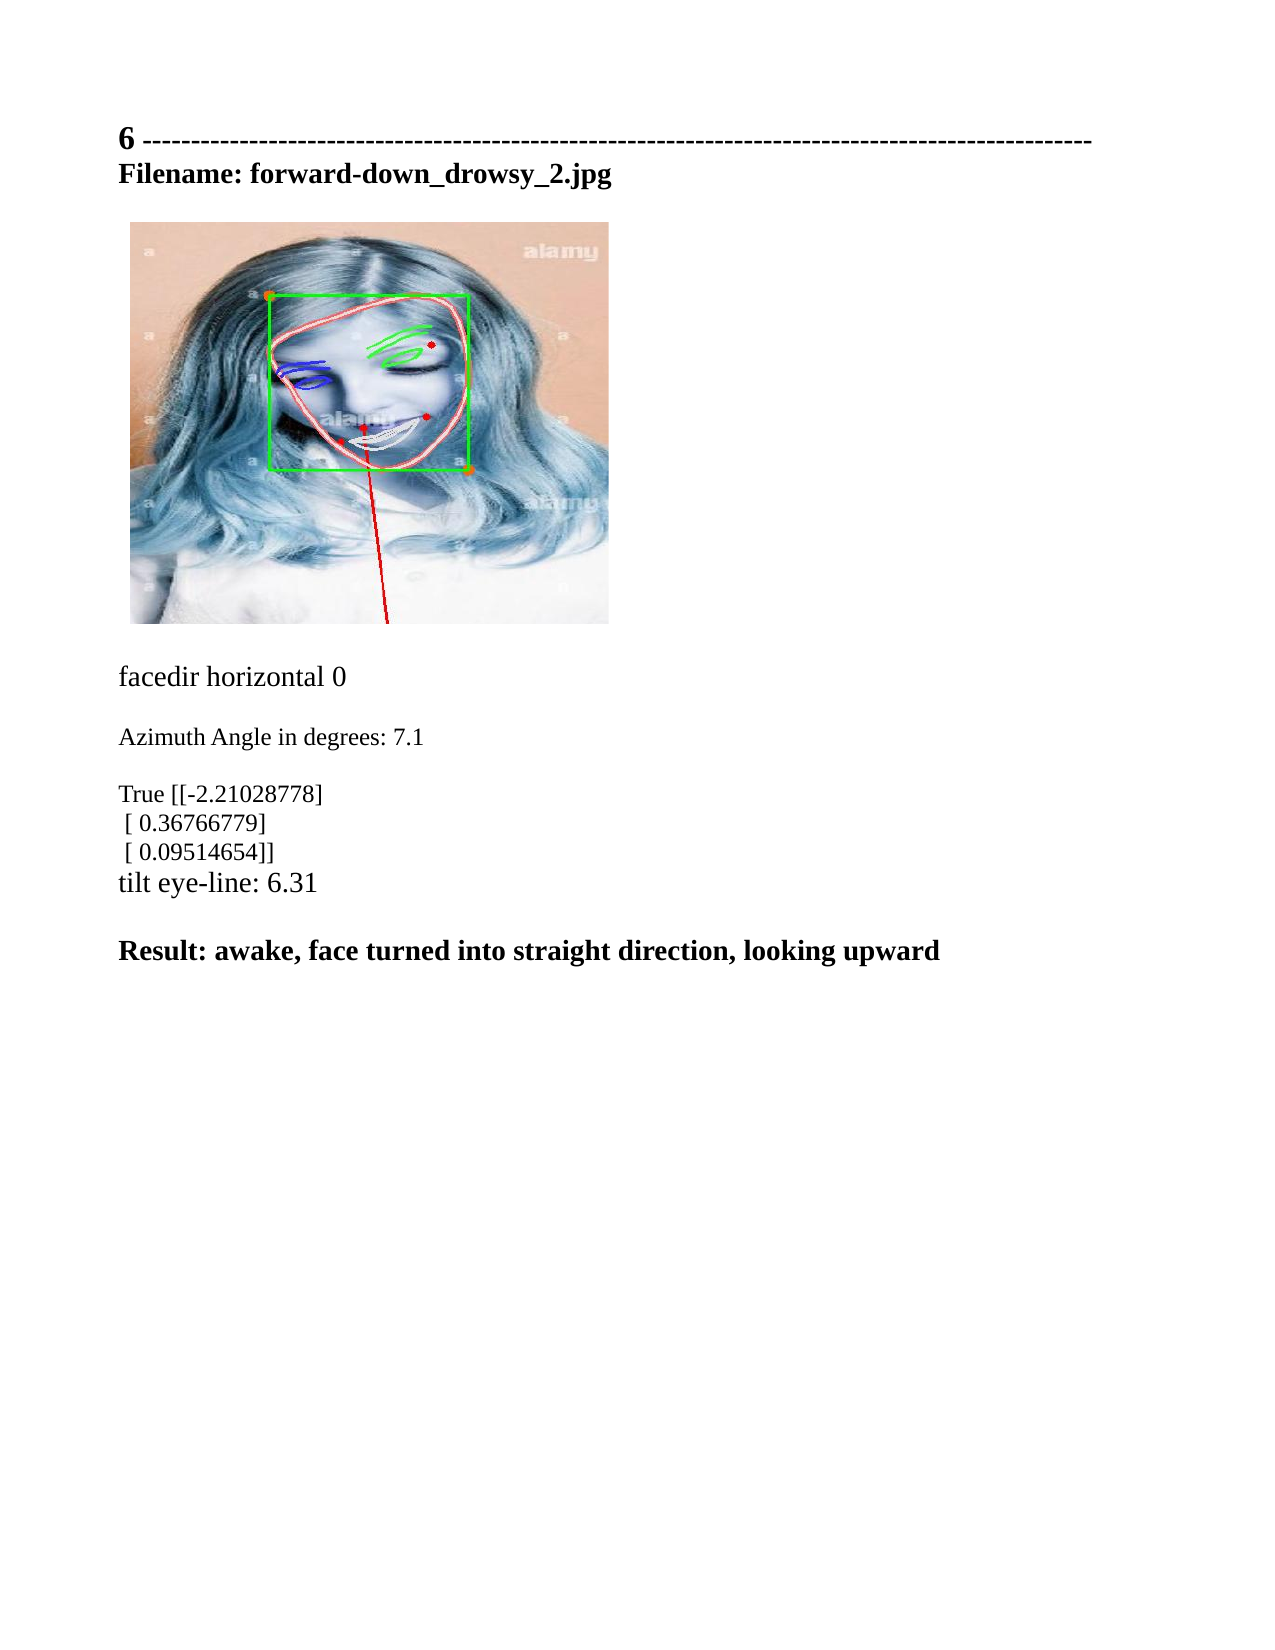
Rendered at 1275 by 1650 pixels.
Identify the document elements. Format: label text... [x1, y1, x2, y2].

text True [[-2.21028778] [118, 779, 1157, 808]
text facedir horizontal 0 [118, 659, 1157, 693]
picture [130, 222, 609, 624]
text Azimuth Angle in degrees: 7.1 [118, 722, 1157, 751]
text [ 0.09514654]] [118, 837, 1157, 866]
text [ 0.36766779] [118, 808, 1157, 837]
text Result: awake, face turned into straight direction, looking upward [118, 933, 1157, 966]
text Filename: forward-down_drowsy_2.jpg [118, 156, 1157, 190]
text tilt eye-line: 6.31 [118, 866, 1157, 899]
text 6 -------------------------------------------------------------------------------------------------- [118, 118, 1157, 156]
